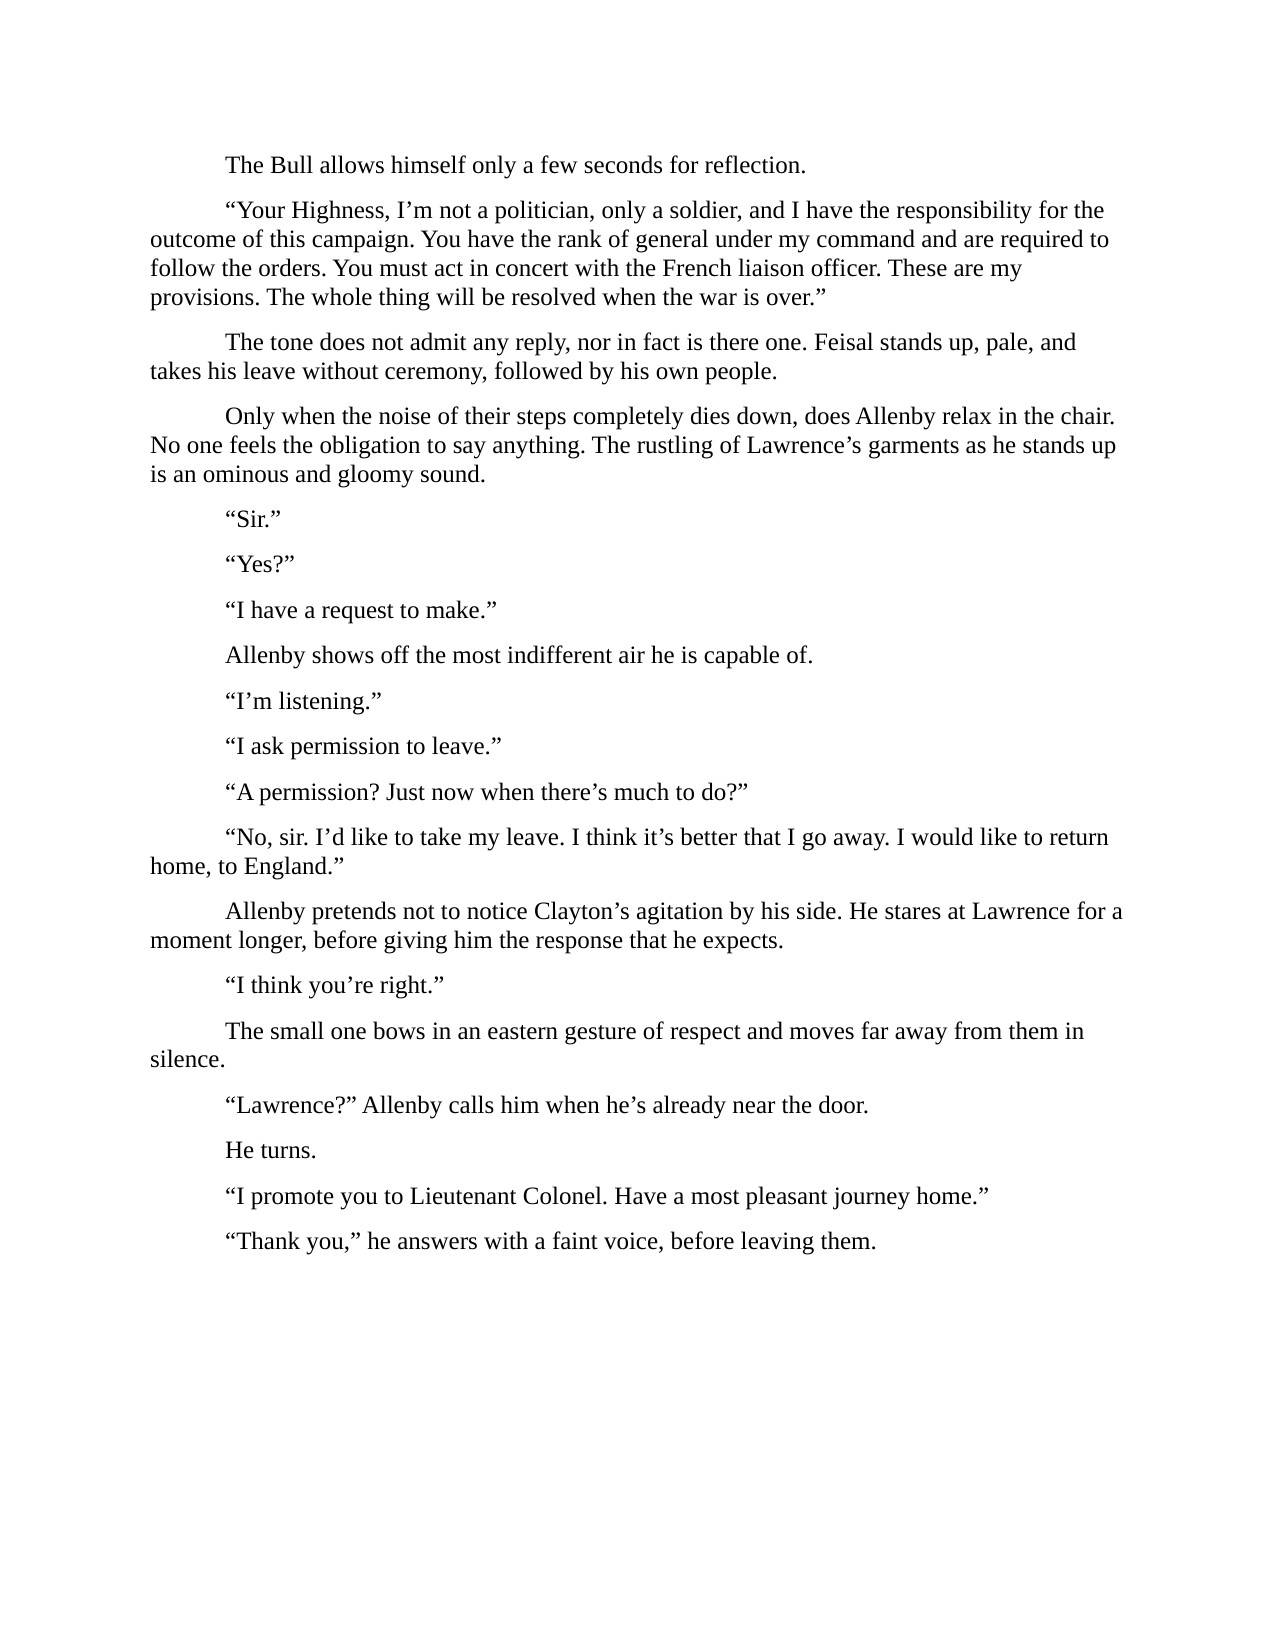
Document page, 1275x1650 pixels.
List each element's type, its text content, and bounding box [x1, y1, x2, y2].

text “Sir.” [150, 504, 1125, 533]
text “Yes?” [150, 549, 1125, 578]
text The small one bows in an eastern gesture of respect and moves far away from them in silence. [150, 1016, 1125, 1073]
text Only when the noise of their steps completely dies down, does Allenby relax in the chair. No one feels the obligation to say anything. The rustling of Lawrence’s garments as he stands up is an ominous and gloomy sound. [150, 401, 1125, 487]
text “No, sir. I’d like to take my leave. I think it’s better that I go away. I would like to return home, to England.” [150, 822, 1125, 879]
text He turns. [150, 1135, 1125, 1164]
text “Lawrence?” Allenby calls him when he’s already near the door. [150, 1090, 1125, 1119]
text “Thank you,” he answers with a faint voice, before leaving them. [150, 1226, 1125, 1255]
text The tone does not admit any reply, nor in fact is there one. Feisal stands up, pale, and takes his leave without ceremony, followed by his own people. [150, 327, 1125, 384]
text “I promote you to Lieutenant Colonel. Have a most pleasant journey home.” [150, 1181, 1125, 1209]
text “A permission? Just now when there’s much to do?” [150, 777, 1125, 805]
text “I ask permission to leave.” [150, 731, 1125, 760]
text “Your Highness, I’m not a politician, only a soldier, and I have the responsibility for the outcome of this campaign. You have the rank of general under my command and are required to follow the orders. You must act in concert with the French liaison officer. These are my provisions. The whole thing will be resolved when the war is over.” [150, 195, 1125, 310]
text “I have a request to make.” [150, 595, 1125, 624]
text Allenby shows off the most indifferent air he is capable of. [150, 640, 1125, 669]
text “I think you’re right.” [150, 970, 1125, 999]
text Allenby pretends not to notice Clayton’s agitation by his side. He stares at Lawrence for a moment longer, before giving him the response that he expects. [150, 896, 1125, 954]
text “I’m listening.” [150, 686, 1125, 714]
text The Bull allows himself only a few seconds for reflection. [150, 150, 1125, 179]
